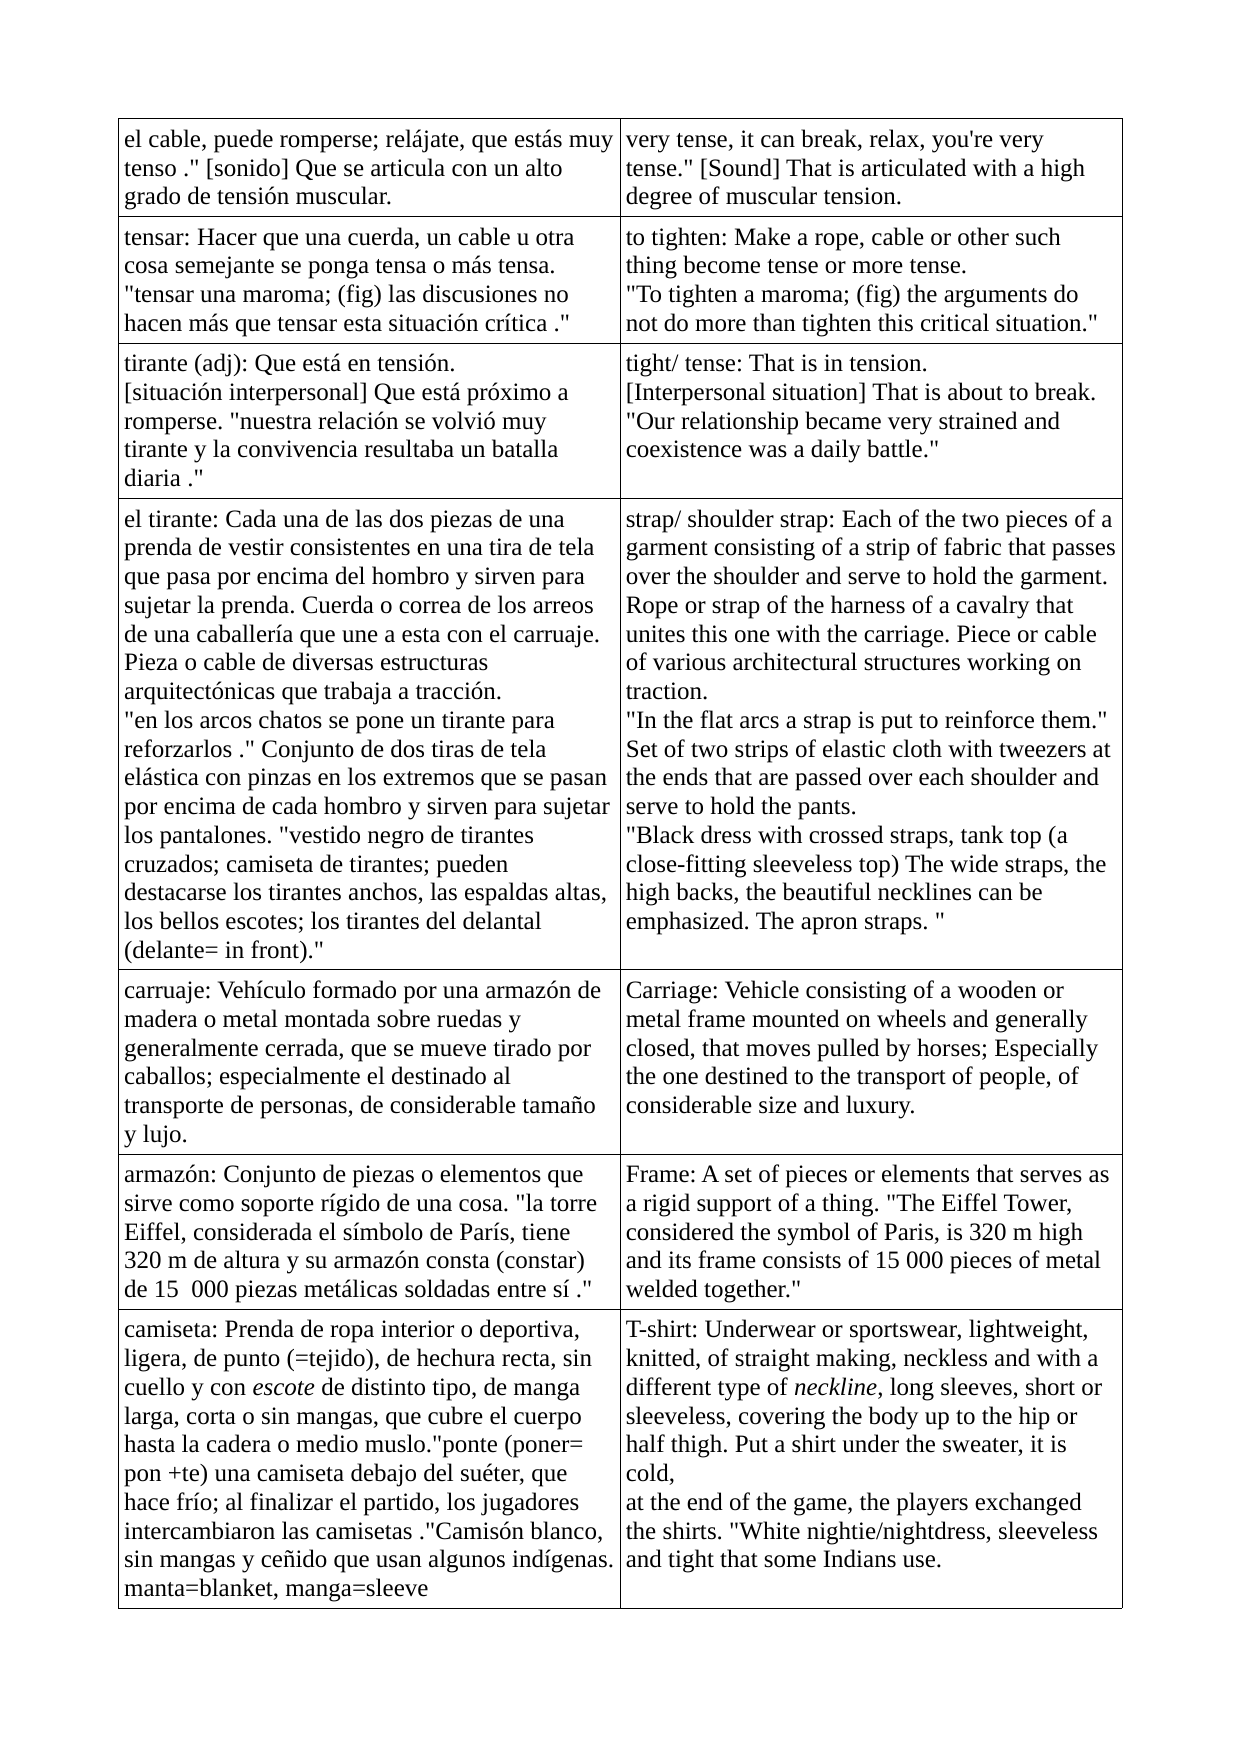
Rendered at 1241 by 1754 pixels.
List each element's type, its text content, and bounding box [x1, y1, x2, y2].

table_cell very tense, it can break, relax, you're very tense." [Sound] That is articulated with a high degree of muscular tension. [621, 119, 1122, 216]
table_cell Carriage: Vehicle consisting of a wooden or metal frame mounted on wheels and generally closed, that moves pulled by horses; Especially the one destined to the transport of people, of considerable size and luxury. [621, 970, 1122, 1153]
table_cell tirante (adj): Que está en tensión. [situación interpersonal] Que está próximo a romperse. "nuestra relación se volvió muy tirante y la convivencia resultaba un batalla diaria ." [119, 344, 620, 498]
table_cell el cable, puede romperse; relájate, que estás muy tenso ." [sonido] Que se articula con un alto grado de tensión muscular. [119, 119, 620, 216]
table_cell el tirante: Cada una de las dos piezas de una prenda de vestir consistentes en una tira de tela que pasa por encima del hombro y sirven para sujetar la prenda. Cuerda o correa de los arreos de una caballería que une a esta con el carruaje. Pieza o cable de diversas estructuras arquitectónicas que trabaja a tracción. "en los arcos chatos se pone un tirante para reforzarlos ." Conjunto de dos tiras de tela elástica con pinzas en los extremos que se pasan por encima de cada hombro y sirven para sujetar los pantalones. "vestido negro de tirantes cruzados; camiseta de tirantes; pueden destacarse los tirantes anchos, las espaldas altas, los bellos escotes; los tirantes del delantal (delante= in front)." [119, 499, 620, 969]
table_cell armazón: Conjunto de piezas o elementos que sirve como soporte rígido de una cosa. "la torre Eiffel, considerada el símbolo de París, tiene 320 m de altura y su armazón consta (constar) de 15 000 piezas metálicas soldadas entre sí ." [119, 1155, 620, 1309]
table_cell to tighten: Make a rope, cable or other such thing become tense or more tense. "To tighten a maroma; (fig) the arguments do not do more than tighten this critical situation." [621, 217, 1122, 342]
table_cell tight/ tense: That is in tension. [Interpersonal situation] That is about to break. "Our relationship became very strained and coexistence was a daily battle." [621, 344, 1122, 498]
table_cell carruaje: Vehículo formado por una armazón de madera o metal montada sobre ruedas y generalmente cerrada, que se mueve tirado por caballos; especialmente el destinado al transporte de personas, de considerable tamaño y lujo. [119, 970, 620, 1153]
table_cell tensar: Hacer que una cuerda, un cable u otra cosa semejante se ponga tensa o más tensa. "tensar una maroma; (fig) las discusiones no hacen más que tensar esta situación crítica ." [119, 217, 620, 342]
table_cell Frame: A set of pieces or elements that serves as a rigid support of a thing. "The Eiffel Tower, considered the symbol of Paris, is 320 m high and its frame consists of 15 000 pieces of metal welded together." [621, 1155, 1122, 1309]
table_cell camiseta: Prenda de ropa interior o deportiva, ligera, de punto (=tejido), de hechura recta, sin cuello y con escote de distinto tipo, de manga larga, corta o sin mangas, que cubre el cuerpo hasta la cadera o medio muslo."ponte (poner= pon +te) una camiseta debajo del suéter, que hace frío; al finalizar el partido, los jugadores intercambiaron las camisetas ."Camisón blanco, sin mangas y ceñido que usan algunos indígenas. manta=blanket, manga=sleeve [119, 1310, 620, 1608]
table_cell strap/ shoulder strap: Each of the two pieces of a garment consisting of a strip of fabric that passes over the shoulder and serve to hold the garment. Rope or strap of the harness of a cavalry that unites this one with the carriage. Piece or cable of various architectural structures working on traction. "In the flat arcs a strap is put to reinforce them." Set of two strips of elastic cloth with tweezers at the ends that are passed over each shoulder and serve to hold the pants. "Black dress with crossed straps, tank top (a close-fitting sleeveless top) The wide straps, the high backs, the beautiful necklines can be emphasized. The apron straps. " [621, 499, 1122, 969]
table_cell T-shirt: Underwear or sportswear, lightweight, knitted, of straight making, neckless and with a different type of neckline, long sleeves, short or sleeveless, covering the body up to the hip or half thigh. Put a shirt under the sweater, it is cold, at the end of the game, the players exchanged the shirts. "White nightie/nightdress, sleeveless and tight that some Indians use. [621, 1310, 1122, 1608]
